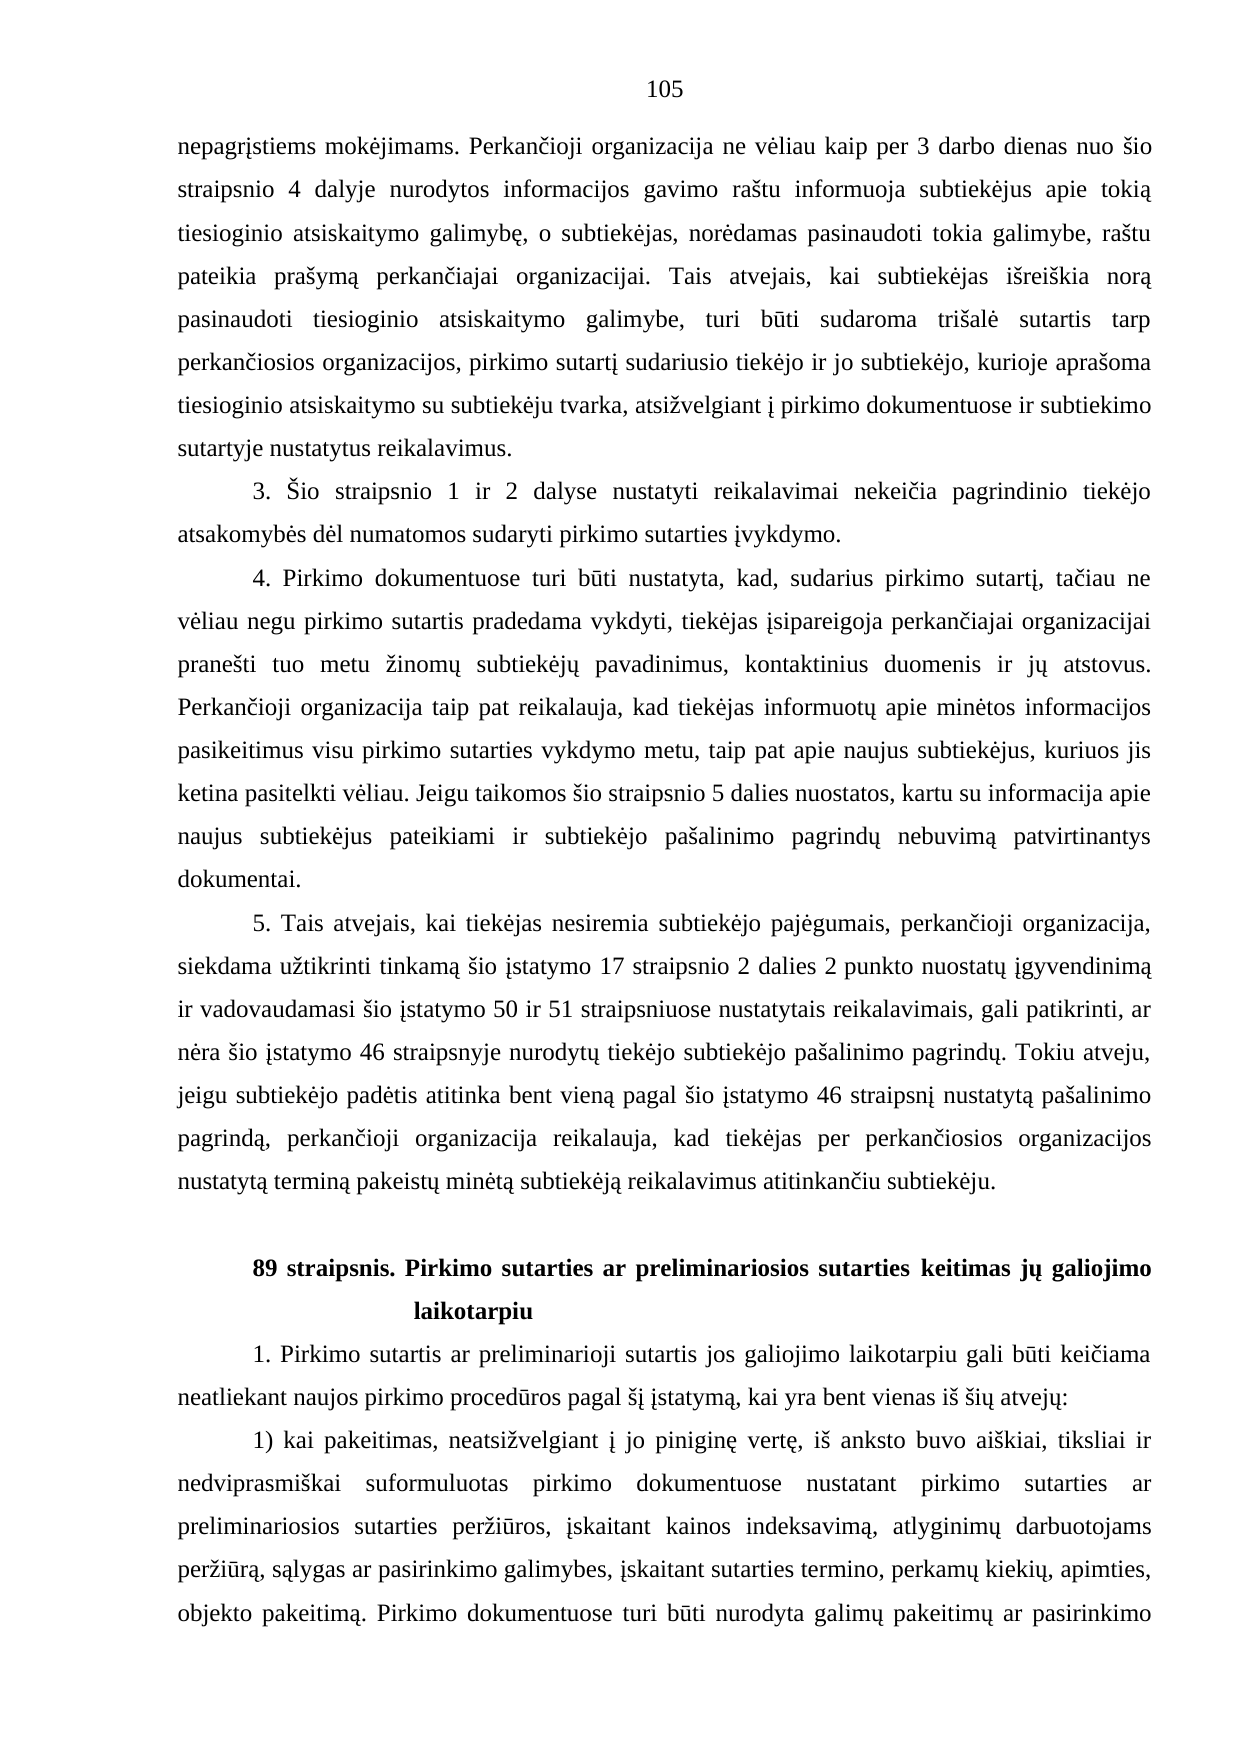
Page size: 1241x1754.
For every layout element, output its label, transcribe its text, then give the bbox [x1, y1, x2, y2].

text 89 straipsnis. Pirkimo sutarties ar preliminariosios sutarties keitimas jų galiojimo laikotarpiu [252, 1253, 1152, 1324]
text 4. Pirkimo dokumentuose turi būti nustatyta, kad, sudarius pirkimo sutartį, tačiau ne vėliau negu pirkimo sutartis pradedama vykdyti, tiekėjas įsipareigoja perkančiajai organizacijai pranešti tuo metu žinomų subtiekėjų pavadinimus, kontaktinius duomenis ir jų atstovus. Perkančioji organizacija taip pat reikalauja, kad tiekėjas informuotų apie minėtos informacijos pasikeitimus visu pirkimo sutarties vykdymo metu, taip pat apie naujus subtiekėjus, kuriuos jis ketina pasitelkti vėliau. Jeigu taikomos šio straipsnio 5 dalies nuostatos, kartu su informacija apie naujus subtiekėjus pateikiami ir subtiekėjo pašalinimo pagrindų nebuvimą patvirtinantys dokumentai. [177, 563, 1152, 893]
text 5. Tais atvejais, kai tiekėjas nesiremia subtiekėjo pajėgumais, perkančioji organizacija, siekdama užtikrinti tinkamą šio įstatymo 17 straipsnio 2 dalies 2 punkto nuostatų įgyvendinimą ir vadovaudamasi šio įstatymo 50 ir 51 straipsniuose nustatytais reikalavimais, gali patikrinti, ar nėra šio įstatymo 46 straipsnyje nurodytų tiekėjo subtiekėjo pašalinimo pagrindų. Tokiu atveju, jeigu subtiekėjo padėtis atitinka bent vieną pagal šio įstatymo 46 straipsnį nustatytą pašalinimo pagrindą, perkančioji organizacija reikalauja, kad tiekėjas per perkančiosios organizacijos nustatytą terminą pakeistų minėtą subtiekėją reikalavimus atitinkančiu subtiekėju. [177, 908, 1152, 1195]
text 1) kai pakeitimas, neatsižvelgiant į jo piniginę vertę, iš anksto buvo aiškiai, tiksliai ir nedviprasmiškai suformuluotas pirkimo dokumentuose nustatant pirkimo sutarties ar preliminariosios sutarties peržiūros, įskaitant kainos indeksavimą, atlyginimų darbuotojams peržiūrą, sąlygas ar pasirinkimo galimybes, įskaitant sutarties termino, perkamų kiekių, apimties, objekto pakeitimą. Pirkimo dokumentuose turi būti nurodyta galimų pakeitimų ar pasirinkimo [177, 1425, 1152, 1626]
text 1. Pirkimo sutartis ar preliminarioji sutartis jos galiojimo laikotarpiu gali būti keičiama neatliekant naujos pirkimo procedūros pagal šį įstatymą, kai yra bent vienas iš šių atvejų: [177, 1339, 1152, 1411]
text nepagrįstiems mokėjimams. Perkančioji organizacija ne vėliau kaip per 3 darbo dienas nuo šio straipsnio 4 dalyje nurodytos informacijos gavimo raštu informuoja subtiekėjus apie tokią tiesioginio atsiskaitymo galimybę, o subtiekėjas, norėdamas pasinaudoti tokia galimybe, raštu pateikia prašymą perkančiajai organizacijai. Tais atvejais, kai subtiekėjas išreiškia norą pasinaudoti tiesioginio atsiskaitymo galimybe, turi būti sudaroma trišalė sutartis tarp perkančiosios organizacijos, pirkimo sutartį sudariusio tiekėjo ir jo subtiekėjo, kurioje aprašoma tiesioginio atsiskaitymo su subtiekėju tvarka, atsižvelgiant į pirkimo dokumentuose ir subtiekimo sutartyje nustatytus reikalavimus. [177, 131, 1152, 462]
text 3. Šio straipsnio 1 ir 2 dalyse nustatyti reikalavimai nekeičia pagrindinio tiekėjo atsakomybės dėl numatomos sudaryti pirkimo sutarties įvykdymo. [177, 476, 1152, 548]
